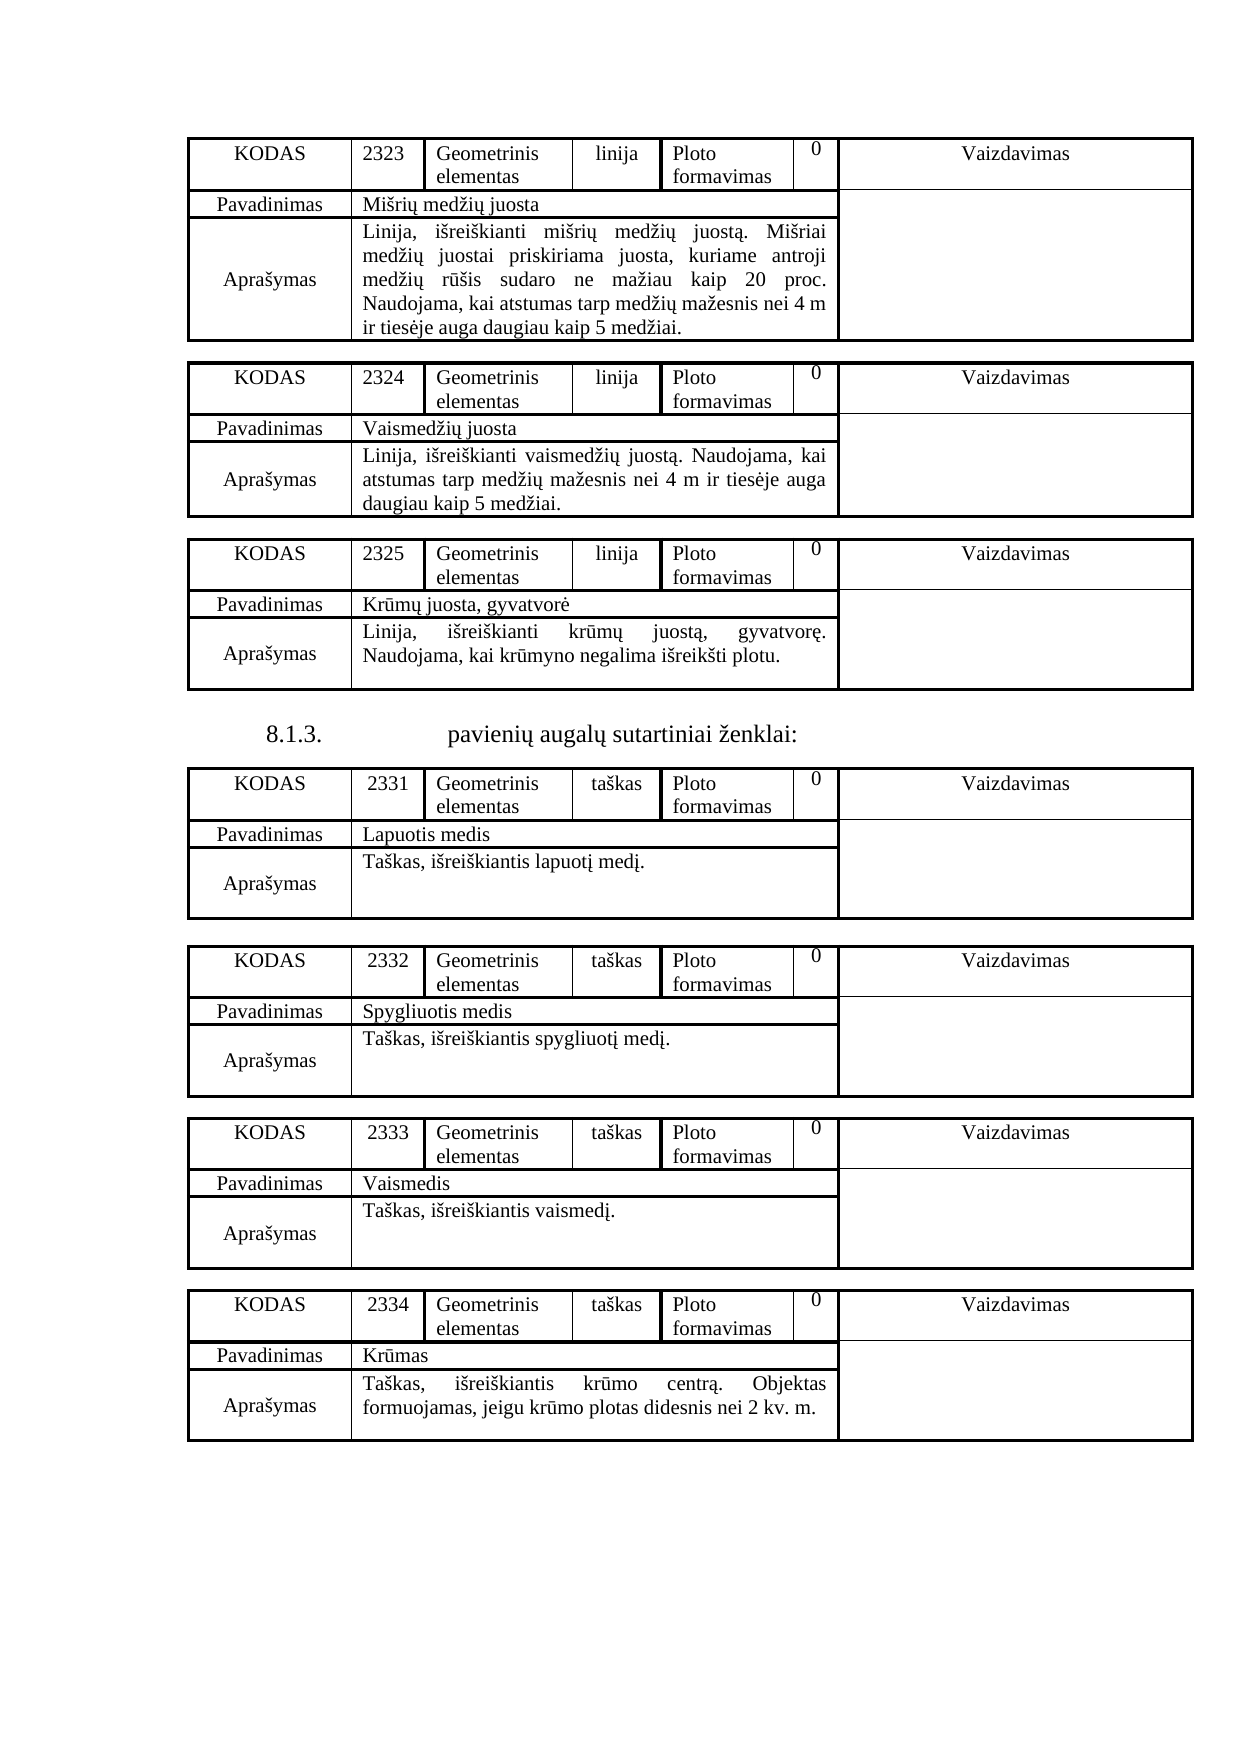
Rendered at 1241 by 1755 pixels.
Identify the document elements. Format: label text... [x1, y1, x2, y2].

table_header  [794, 948, 837, 996]
table_header Geometrinis elementas [426, 1120, 572, 1168]
table_header 2324 [352, 365, 423, 413]
table_header 2332 [352, 948, 423, 996]
table_cell Lapuotis medis [352, 822, 837, 846]
table_cell Mišrių medžių juosta [352, 192, 837, 216]
table_header KODAS [190, 1292, 351, 1340]
table_cell Pavadinimas [190, 822, 351, 846]
table_cell Linija, išreiškianti krūmų juostą, gyvatvorę. Naudojama, kai krūmyno negalima išreikšti plotu. [352, 619, 837, 687]
table_header linija [573, 541, 659, 589]
table_header Geometrinis elementas [426, 1292, 572, 1340]
table_cell Spygliuotis medis [352, 999, 837, 1023]
table_header Ploto formavimas [663, 1292, 793, 1340]
table_cell Pavadinimas [190, 999, 351, 1023]
table_cell Aprašymas [190, 219, 351, 339]
table_header KODAS [190, 365, 351, 413]
table_cell Linija, išreiškianti vaismedžių juostą. Naudojama, kai atstumas tarp medžių mažesnis nei 4 m ir tiesėje auga daugiau kaip 5 medžiai. [352, 443, 837, 515]
table_cell [840, 590, 1191, 687]
table_header Vaizdavimas [840, 770, 1191, 818]
table_header Geometrinis elementas [426, 948, 572, 996]
table_cell Aprašymas [190, 849, 351, 917]
table_header 2325 [352, 541, 423, 589]
table_header  [794, 365, 837, 413]
text 8.1.3. pavienių augalų sutartiniai ženklai: [177, 719, 1181, 748]
table_header  [794, 1292, 837, 1340]
table_cell Vaismedis [352, 1171, 837, 1195]
table_cell Taškas, išreiškiantis vaismedį. [352, 1198, 837, 1267]
table_cell Taškas, išreiškiantis krūmo centrą. Objektas formuojamas, jeigu krūmo plotas didesnis nei 2 kv. m. [352, 1371, 837, 1439]
table_header Vaizdavimas [840, 948, 1191, 996]
table_header linija [573, 140, 659, 188]
table_cell [840, 1169, 1191, 1267]
table_cell Pavadinimas [190, 1344, 351, 1367]
table_cell [840, 414, 1191, 515]
table_header Vaizdavimas [840, 140, 1191, 188]
table_header Geometrinis elementas [426, 365, 572, 413]
table_cell [840, 1341, 1191, 1439]
table_header KODAS [190, 948, 351, 996]
table_cell [840, 190, 1191, 339]
table_header  [794, 541, 837, 589]
table_header KODAS [190, 541, 351, 589]
table_cell Aprašymas [190, 1198, 351, 1267]
table_header Ploto formavimas [663, 948, 793, 996]
table_cell Pavadinimas [190, 416, 351, 440]
table_header Ploto formavimas [663, 770, 793, 818]
table_cell Aprašymas [190, 1371, 351, 1439]
table_header 2333 [352, 1120, 423, 1168]
table_header taškas [573, 1292, 659, 1340]
table_header Ploto formavimas [663, 140, 793, 188]
table_header 2331 [352, 770, 423, 818]
table_header  [794, 1120, 837, 1168]
table_header taškas [573, 770, 659, 818]
table_header KODAS [190, 1120, 351, 1168]
table_cell Aprašymas [190, 619, 351, 687]
table_cell Krūmas [352, 1344, 837, 1367]
table_header  [794, 140, 837, 188]
table_cell Taškas, išreiškiantis lapuotį medį. [352, 849, 837, 917]
table_header Vaizdavimas [840, 1292, 1191, 1340]
table_cell Linija, išreiškianti mišrių medžių juostą. Mišriai medžių juostai priskiriama juosta, kuriame antroji medžių rūšis sudaro ne mažiau kaip 20 proc. Naudojama, kai atstumas tarp medžių mažesnis nei 4 m ir tiesėje auga daugiau kaip 5 medžiai. [352, 219, 837, 339]
table_header Ploto formavimas [663, 365, 793, 413]
table_header KODAS [190, 140, 351, 188]
table_header Ploto formavimas [663, 1120, 793, 1168]
table_cell Vaismedžių juosta [352, 416, 837, 440]
table_header Vaizdavimas [840, 365, 1191, 413]
table_cell Aprašymas [190, 1026, 351, 1094]
table_header Vaizdavimas [840, 1120, 1191, 1168]
table_cell Pavadinimas [190, 1171, 351, 1195]
table_header KODAS [190, 770, 351, 818]
table_header Geometrinis elementas [426, 770, 572, 818]
table_cell Krūmų juosta, gyvatvorė [352, 592, 837, 616]
table_header 2323 [352, 140, 423, 188]
table_header Ploto formavimas [663, 541, 793, 589]
table_cell Aprašymas [190, 443, 351, 515]
table_header taškas [573, 1120, 659, 1168]
table_cell Pavadinimas [190, 592, 351, 616]
table_cell Pavadinimas [190, 192, 351, 216]
table_header taškas [573, 948, 659, 996]
table_header Geometrinis elementas [426, 541, 572, 589]
table_header  [794, 770, 837, 818]
table_header Geometrinis elementas [426, 140, 572, 188]
table_header Vaizdavimas [840, 541, 1191, 589]
table_cell [840, 997, 1191, 1094]
table_cell Taškas, išreiškiantis spygliuotį medį. [352, 1026, 837, 1094]
table_cell [840, 820, 1191, 917]
table_header 2334 [352, 1292, 423, 1340]
table_header linija [573, 365, 659, 413]
